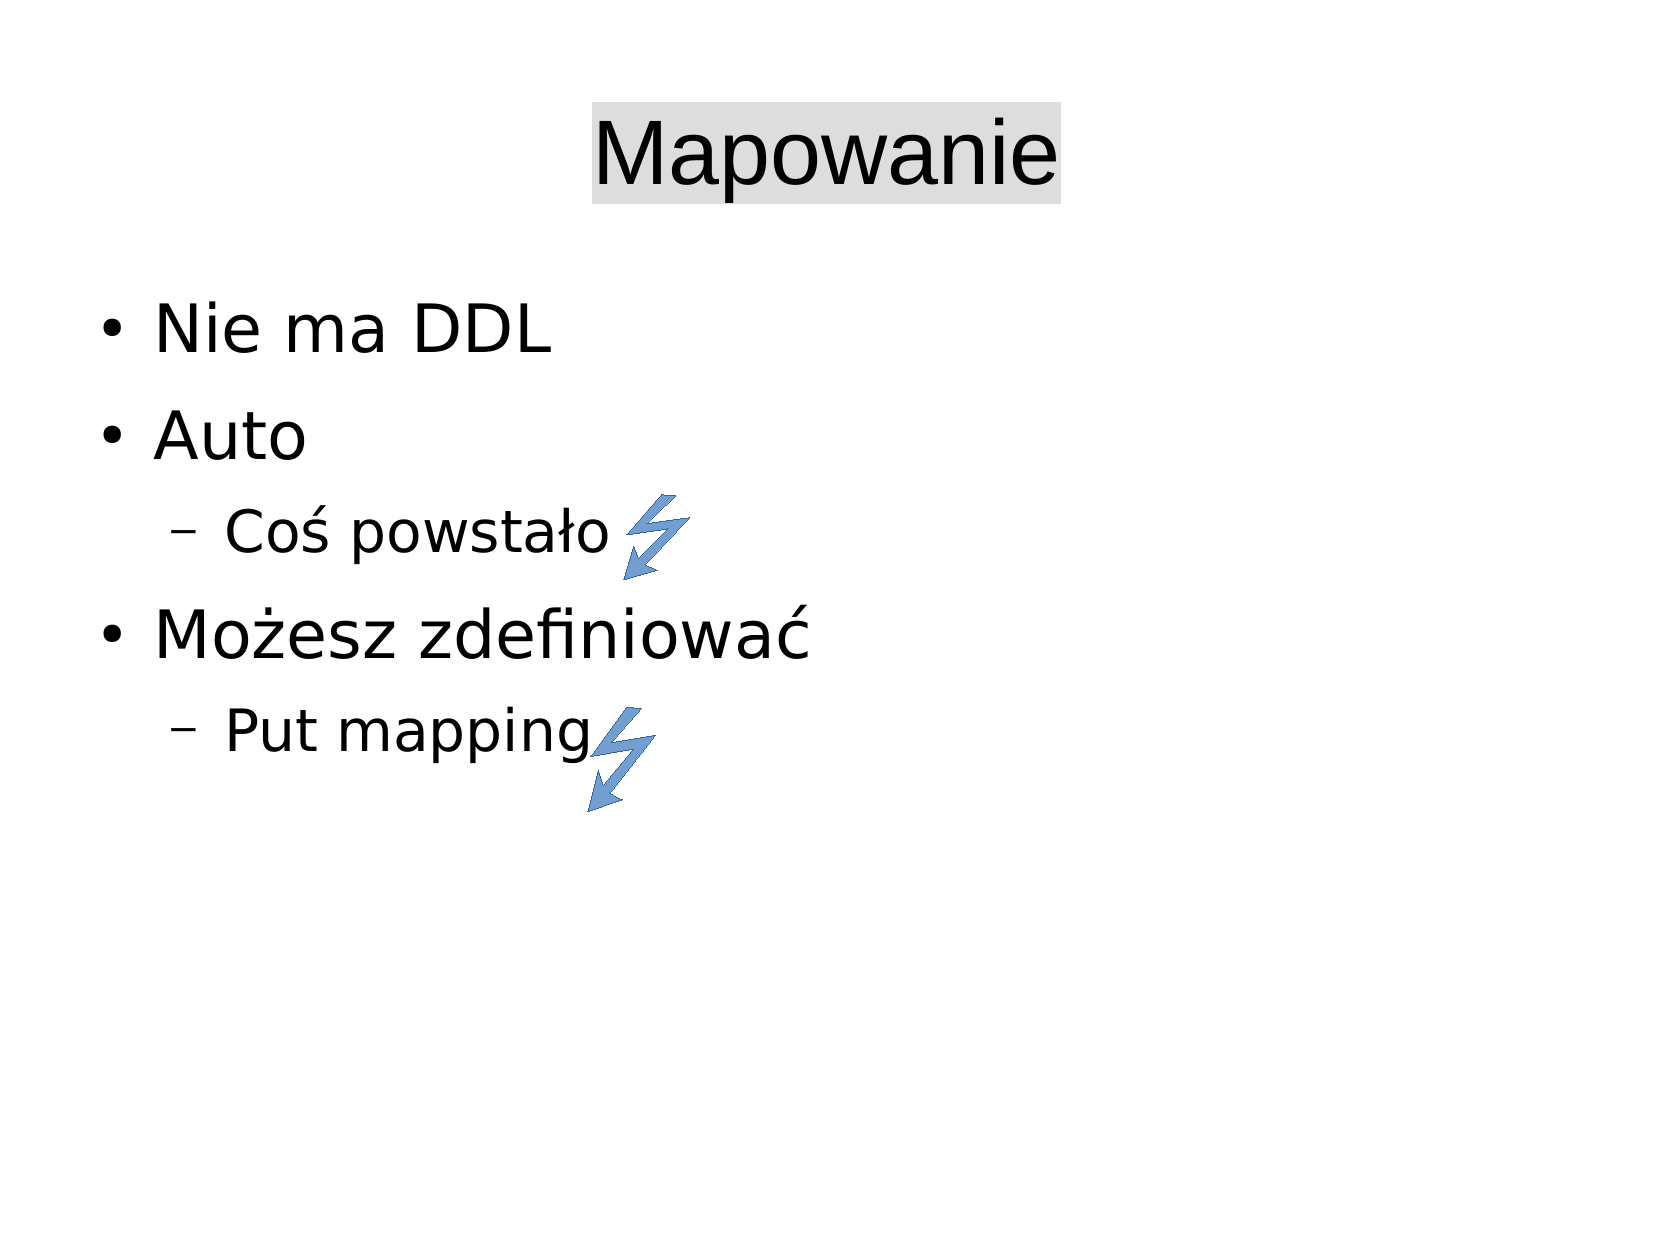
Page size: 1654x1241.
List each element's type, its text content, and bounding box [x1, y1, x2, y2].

title Mapowanie [82, 49, 1571, 257]
text_box [623, 494, 690, 580]
list Nie ma DDL Auto Coś powstało Możesz zdefiniować Put mapping [82, 290, 1571, 1010]
text_box [587, 707, 656, 812]
